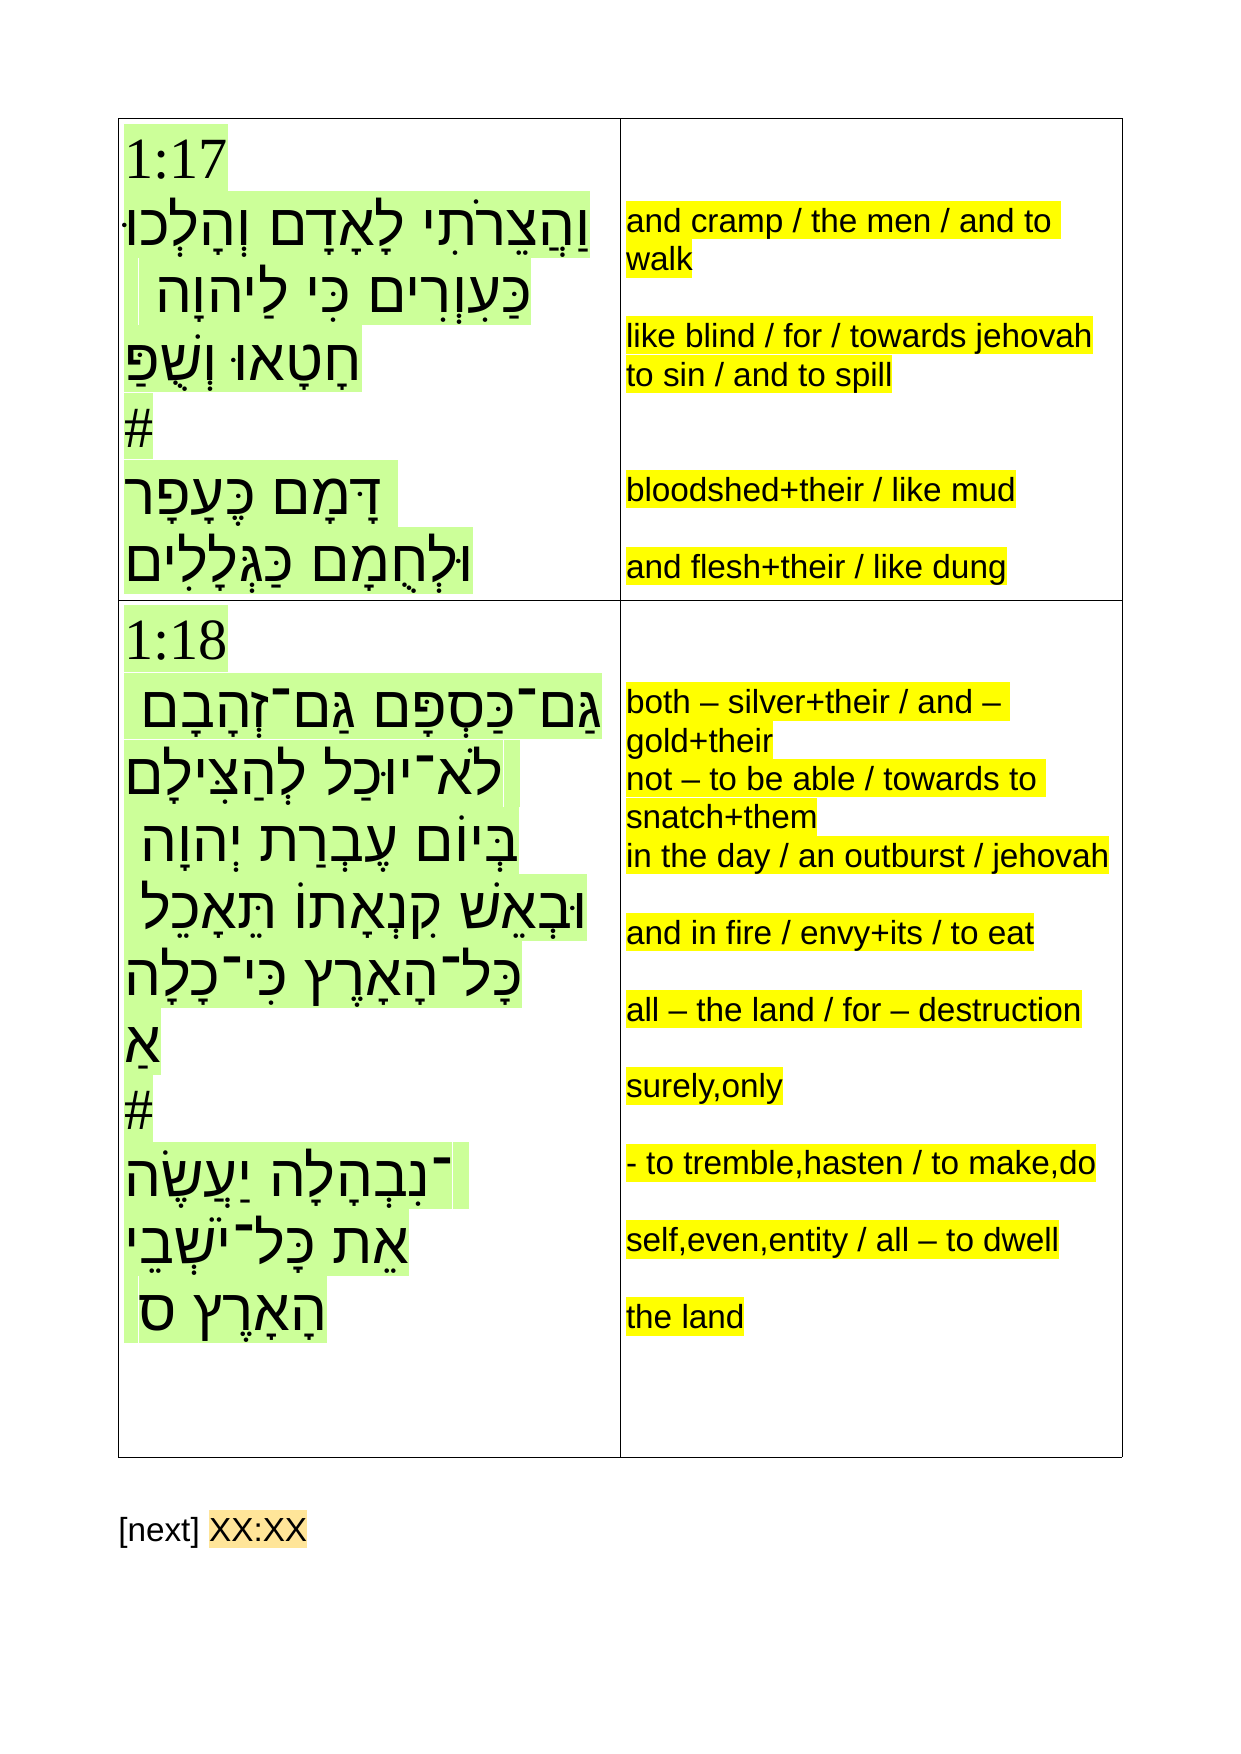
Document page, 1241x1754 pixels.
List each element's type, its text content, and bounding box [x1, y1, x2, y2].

table_cell both – silver+their / and – gold+their not – to be able / towards to snatch+them in the day / an outburst / jehovah and in fire / envy+its / to eat all – the land / for – destruction surely,only - to tremble,hasten / to make,do self,even,entity / all – to dwell the land [621, 601, 1122, 1457]
table_cell 1:18 גַּם־כַּסְפָּם גַּם־זְהָבָם לֹא־יוּכַל לְהַצִּילָם בְּיוֹם עֶבְרַת יְהוָה וּבְאֵשׁ קִנְאָתוֹ תֵּאָכֵל כָּל־הָאָרֶץ כִּי־כָלָה אַ # ־נִבְהָלָה יַעֲשֶׂה אֵת כָּל־יֹשְׁבֵי הָאָרֶץ ס [119, 601, 620, 1457]
table_header and cramp / the men / and to walk like blind / for / towards jehovah to sin / and to spill bloodshed+their / like mud and flesh+their / like dung [621, 119, 1122, 599]
table_header 1:17 וַהֲצֵרֹתִי לָאָדָם וְהָלְכוּ כַּעִוְרִים כִּי לַיהוָה חָטָאוּ וְשֻׁפַּ # דָּמָם כֶּעָפָר וּלְחֻמָם כַּגְּלָלִים [119, 119, 620, 599]
text [next] XX:XX [118, 1510, 1122, 1548]
